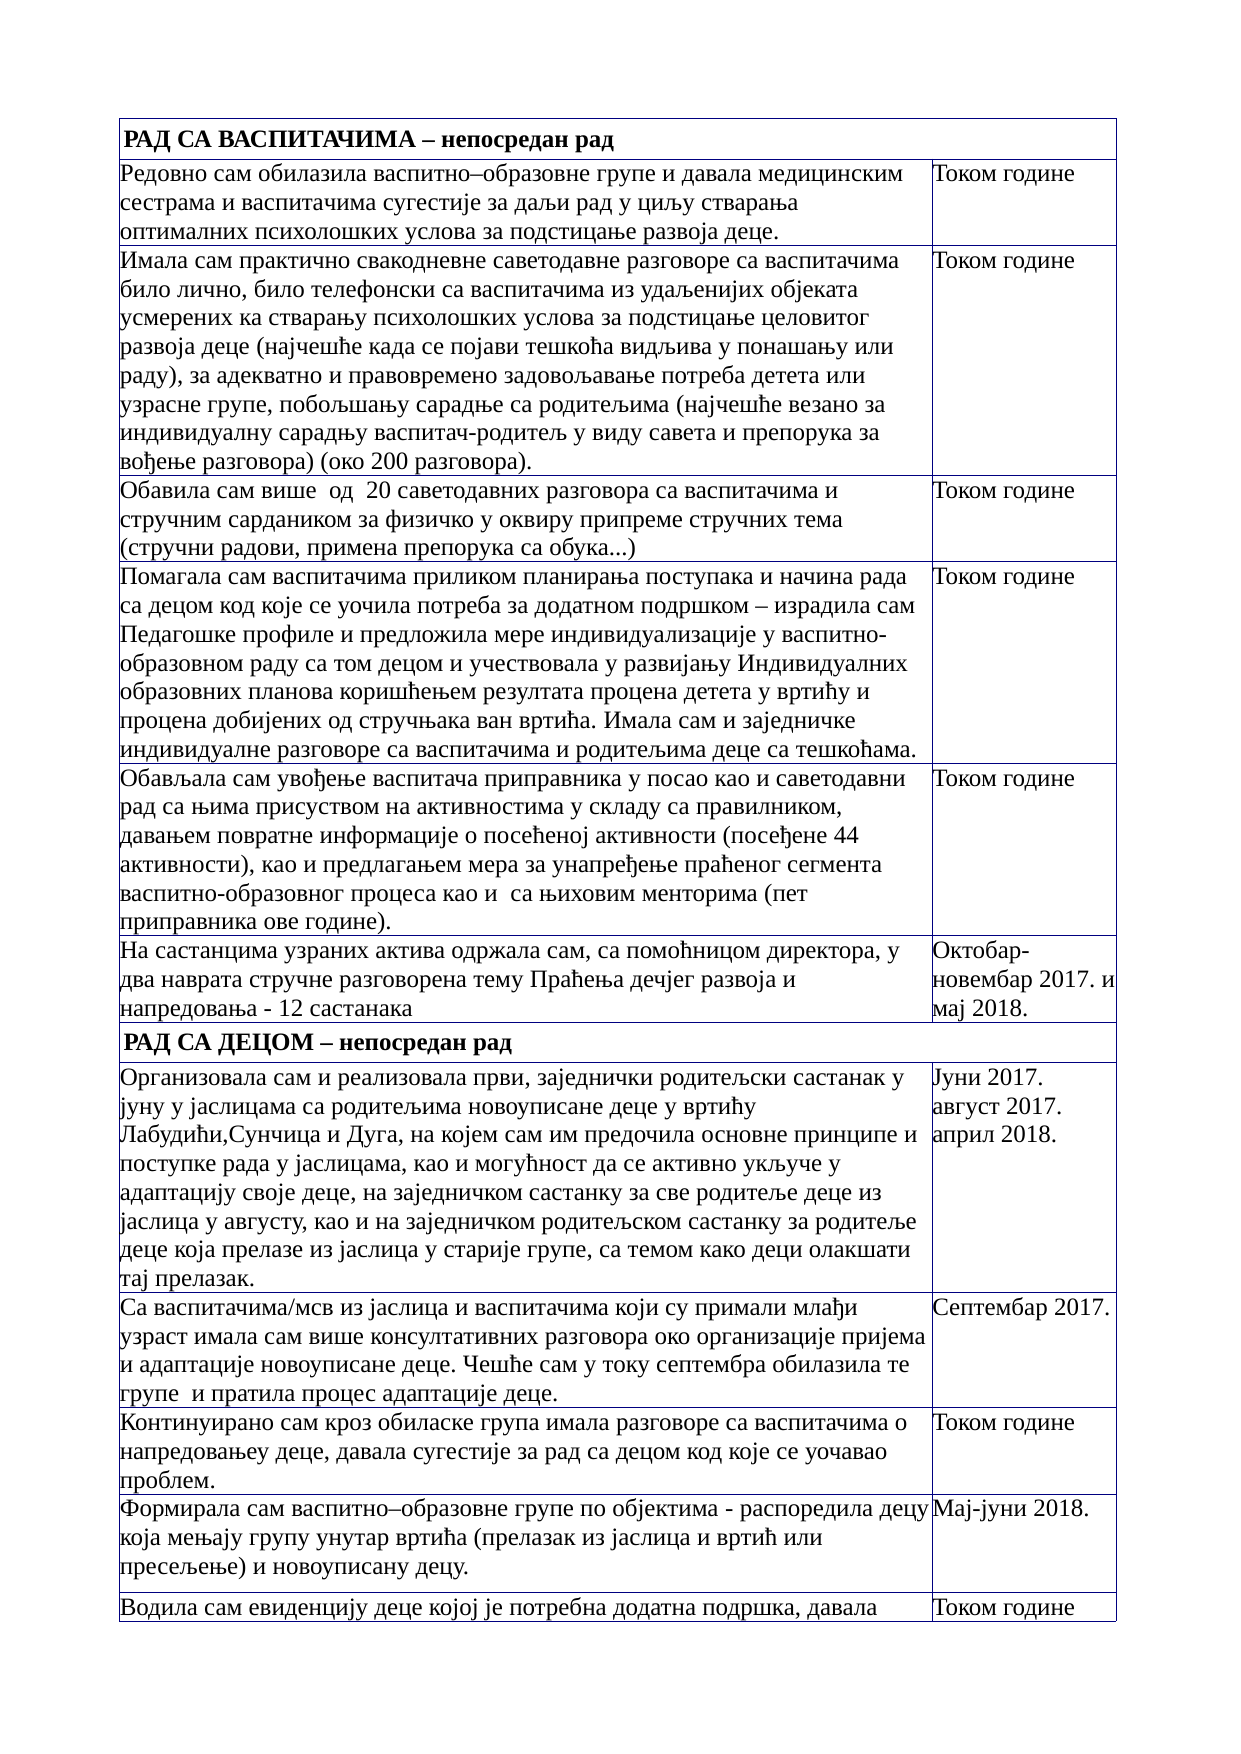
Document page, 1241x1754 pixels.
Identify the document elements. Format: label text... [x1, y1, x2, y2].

table_cell Током године [933, 562, 1116, 763]
table_cell Континуирано сам кроз обиласке група имала разговоре са васпитачима о напредовањеу деце, давала сугестије за рад са децом код које се уочавао проблем. [120, 1408, 932, 1493]
table_cell Помагала сам васпитачима приликом планирања поступака и начина рада са децом код које се уочила потреба за додатном подршком – израдила сам Педагошке профиле и предложила мере индивидуализације у васпитно-образовном раду са том децом и учествовала у развијању Индивидуалних образовних планова коришћењем резултата процена детета у вртићу и процена добијених од стручњака ван вртића. Имала сам и заједничке индивидуалне разговоре са васпитачима и родитељима деце са тешкоћама. [120, 562, 932, 763]
table_cell Током године [933, 246, 1116, 475]
table_cell Редовно сам обилазила васпитно–образовне групе и давала медицинским сестрама и васпитaчима сугестије за даљи рад у циљу стварања оптималних психолошких условa зa подстицање развоја деце. [120, 160, 932, 245]
table_cell Са васпитачима/мсв из јаслица и васпитачима који су примали млађи узраст имала сам више консултативних разговора око организације пријема и адаптације новоуписане деце. Чешће сам у току септембра обилазила те групе и пратила процес адаптације деце. [120, 1293, 932, 1407]
table_cell Током године [933, 1593, 1116, 1621]
table_cell Мај-јуни 2018. [933, 1495, 1116, 1592]
table_cell Током године [933, 764, 1116, 935]
table_cell Формирала сам васпитно–образовне групе по објектима - распоредила децу која мењају групу унутар вртића (прелазак из јаслица и вртић или пресељење) и новоуписану децу. [120, 1495, 932, 1592]
table_cell Јуни 2017. август 2017. април 2018. [933, 1063, 1116, 1292]
table_cell Имала сам практично свакодневне саветодавне разговоре са васпитачима било лично, било телефонски са васпитачима из удаљенијих објеката усмерених ка стварању психолошких услова за подстицање целовитог развоја деце (најчешће када се појави тешкоћа видљива у понашању или раду), за адекватно и правовремено задовољавање потреба детета или узрасне групе, побољшању сарадње са родитељима (најчешће везано за индивидуалну сарадњу васпитач-родитељ у виду савета и препорука за вођење разговора) (око 200 разговора). [120, 246, 932, 475]
table_cell РАД СА ВАСПИТАЧИМА – непосредан рад [120, 119, 1116, 158]
table_cell Обавила сам више од 20 саветодавних разговора са васпитачима и стручним сардаником за физичко у оквиру припреме стручних тема (стручни радови, примена препорука са обука...) [120, 476, 932, 561]
table_cell Организовала сам и реализовала први, заједнички родитељски састанак у јуну у јаслицама са родитељима новоуписане деце у вртићу Лабудићи,Сунчица и Дуга, на којем сам им предочила основне принципе и поступке рада у јаслицама, као и могућност да се активно укључе у адаптацију своје деце, на заједничком састанку за све родитеље деце из јаслица у августу, као и на заједничком родитељском састанку за родитеље деце која прелазе из јаслица у старије групе, са темом како деци олакшати тај прелазак. [120, 1063, 932, 1292]
table_cell Септембар 2017. [933, 1293, 1116, 1407]
table_cell Обављала сам увођење васпитача приправника у посао као и саветодавни рад са њима присуством на активностима у складу са правилником, давањем повратне информације о посећеној активности (посеђене 44 активности), као и предлагањем мера за унапређење праћеног сегмента васпитно-образовног процеса као и са њиховим менторима (пет приправника ове године). [120, 764, 932, 935]
table_cell Октобар-новембар 2017. и мај 2018. [933, 936, 1116, 1022]
table_cell На састанцима узраних актива одржала сам, са помоћницом директора, у два наврата стручне разговорена тему Праћења дечјег развоја и напредовања - 12 састанака [120, 936, 932, 1022]
table_cell Током године [933, 476, 1116, 561]
table_cell Водила сам евиденцију деце којој је потребна додатна подршка, давала [120, 1593, 932, 1621]
table_cell Током године [933, 1408, 1116, 1493]
table_cell Током године [933, 160, 1116, 245]
table_cell РАД СА ДЕЦОМ – непосредан рад [120, 1023, 1116, 1062]
